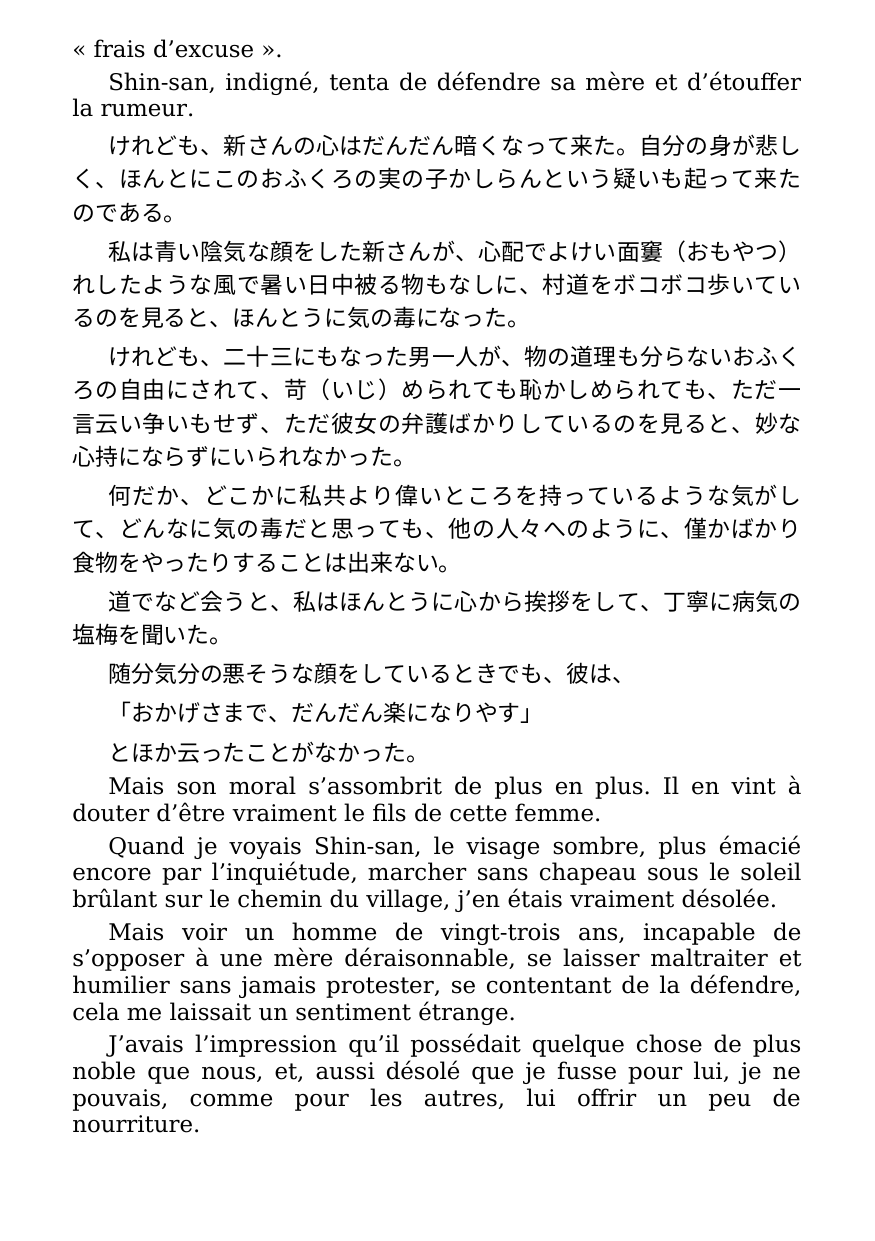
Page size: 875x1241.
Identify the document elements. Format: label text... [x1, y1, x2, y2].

text とほか云ったことがなかった。 [72, 734, 802, 768]
text 何だか、どこかに私共より偉いところを持っているような気がして、どんなに気の毒だと思っても、他の人々へのように、僅かばかり食物をやったりすることは出来ない。 [72, 478, 802, 578]
text 「おかげさまで、だんだん楽になりやす」 [72, 695, 802, 728]
text けれども、新さんの心はだんだん暗くなって来た。自分の身が悲しく、ほんとにこのおふくろの実の子かしらんという疑いも起って来たのである。 [72, 128, 802, 228]
text « frais d’excuse ». [72, 36, 802, 63]
text Mais voir un homme de vingt-trois ans, incapable de s’opposer à une mère déraisonnable, se laisser maltraiter et humilier sans jamais protester, se contentant de la défendre, cela me laissait un sentiment étrange. [72, 919, 802, 1025]
text けれども、二十三にもなった男一人が、物の道理も分らないおふくろの自由にされて、苛（いじ）められても恥かしめられても、ただ一言云い争いもせず、ただ彼女の弁護ばかりしているのを見ると、妙な心持にならずにいられなかった。 [72, 339, 802, 472]
text 随分気分の悪そうな顔をしているときでも、彼は、 [72, 656, 802, 689]
text Quand je voyais Shin-san, le visage sombre, plus émacié encore par l’inquiétude, marcher sans chapeau sous le soleil brûlant sur le chemin du village, j’en étais vraiment désolée. [72, 833, 802, 913]
text 私は青い陰気な顔をした新さんが、心配でよけい面窶（おもやつ）れしたような風で暑い日中被る物もなしに、村道をボコボコ歩いているのを見ると、ほんとうに気の毒になった。 [72, 233, 802, 333]
text 道でなど会うと、私はほんとうに心から挨拶をして、丁寧に病気の塩梅を聞いた。 [72, 584, 802, 650]
text Mais son moral s’assombrit de plus en plus. Il en vint à douter d’être vraiment le fils de cette femme. [72, 773, 802, 827]
text Shin-san, indigné, tenta de défendre sa mère et d’étouffer la rumeur. [72, 69, 802, 122]
text J’avais l’impression qu’il possédait quelque chose de plus noble que nous, et, aussi désolé que je fusse pour lui, je ne pouvais, comme pour les autres, lui offrir un peu de nourriture. [72, 1031, 802, 1138]
